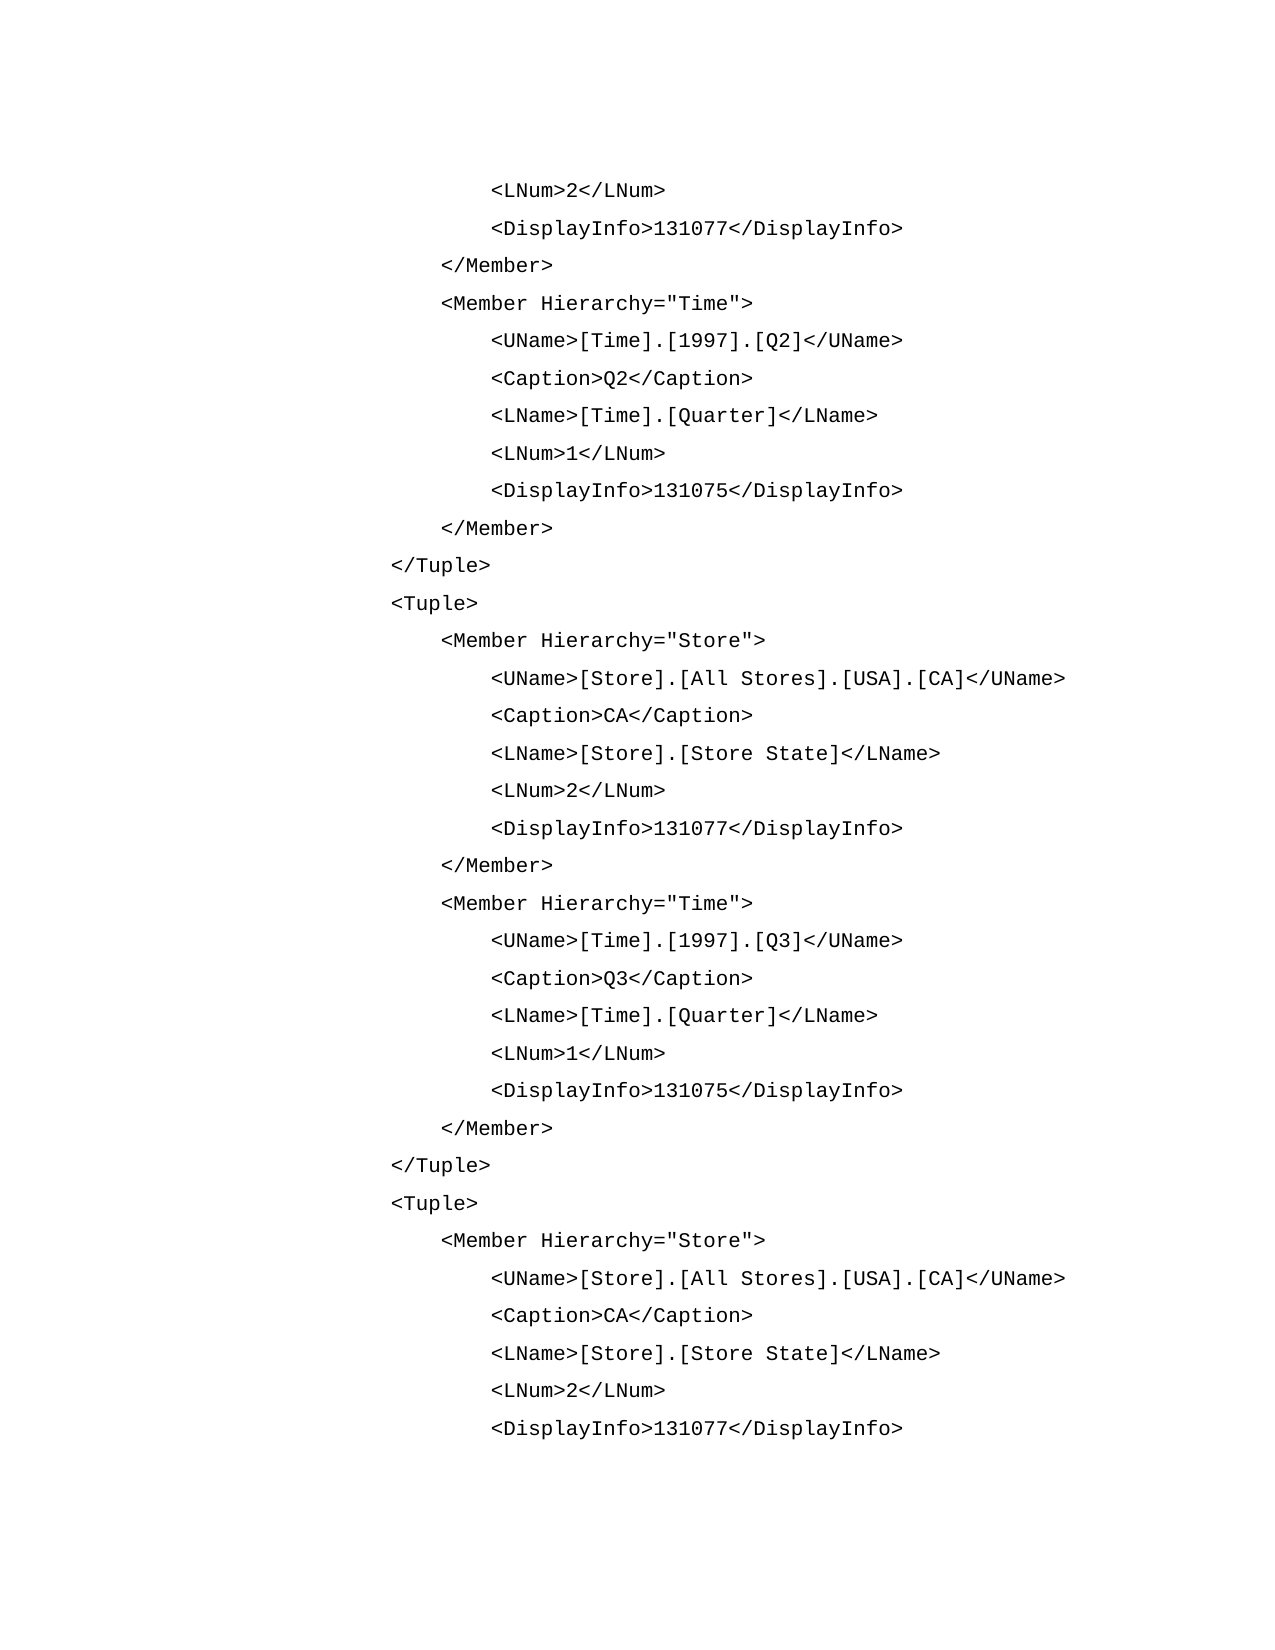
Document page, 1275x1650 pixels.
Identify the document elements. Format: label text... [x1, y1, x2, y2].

text <LNum>2</LNum> [191, 773, 1128, 804]
text <LNum>1</LNum> [191, 435, 1128, 467]
text <Caption>Q3</Caption> [191, 960, 1128, 992]
text </Member> [191, 510, 1128, 542]
text <Caption>Q2</Caption> [191, 360, 1128, 392]
text <LName>[Time].[Quarter]</LName> [191, 998, 1128, 1029]
text <DisplayInfo>131075</DisplayInfo> [191, 473, 1128, 504]
text <Member Hierarchy="Store"> [191, 1223, 1128, 1254]
text <UName>[Store].[All Stores].[USA].[CA]</UName> [191, 660, 1128, 692]
text </Member> [191, 248, 1128, 279]
text <LNum>2</LNum> [191, 173, 1128, 204]
text <LNum>2</LNum> [191, 1373, 1128, 1404]
text <Tuple> [191, 585, 1128, 617]
text <DisplayInfo>131077</DisplayInfo> [191, 210, 1128, 242]
text <LName>[Time].[Quarter]</LName> [191, 398, 1128, 429]
text <Caption>CA</Caption> [191, 698, 1128, 729]
text <Member Hierarchy="Time"> [191, 285, 1128, 317]
text </Member> [191, 848, 1128, 879]
text <LName>[Store].[Store State]</LName> [191, 735, 1128, 767]
text <DisplayInfo>131075</DisplayInfo> [191, 1073, 1128, 1104]
text <UName>[Time].[1997].[Q2]</UName> [191, 323, 1128, 354]
text <UName>[Time].[1997].[Q3]</UName> [191, 923, 1128, 954]
text </Tuple> [191, 1148, 1128, 1179]
text <LNum>1</LNum> [191, 1035, 1128, 1067]
text <Member Hierarchy="Time"> [191, 885, 1128, 917]
text <Tuple> [191, 1185, 1128, 1217]
text <LName>[Store].[Store State]</LName> [191, 1335, 1128, 1367]
text </Member> [191, 1110, 1128, 1142]
text <Caption>CA</Caption> [191, 1298, 1128, 1329]
text </Tuple> [191, 548, 1128, 579]
text <Member Hierarchy="Store"> [191, 623, 1128, 654]
text <DisplayInfo>131077</DisplayInfo> [191, 810, 1128, 842]
text <DisplayInfo>131077</DisplayInfo> [191, 1410, 1128, 1442]
text <UName>[Store].[All Stores].[USA].[CA]</UName> [191, 1260, 1128, 1292]
